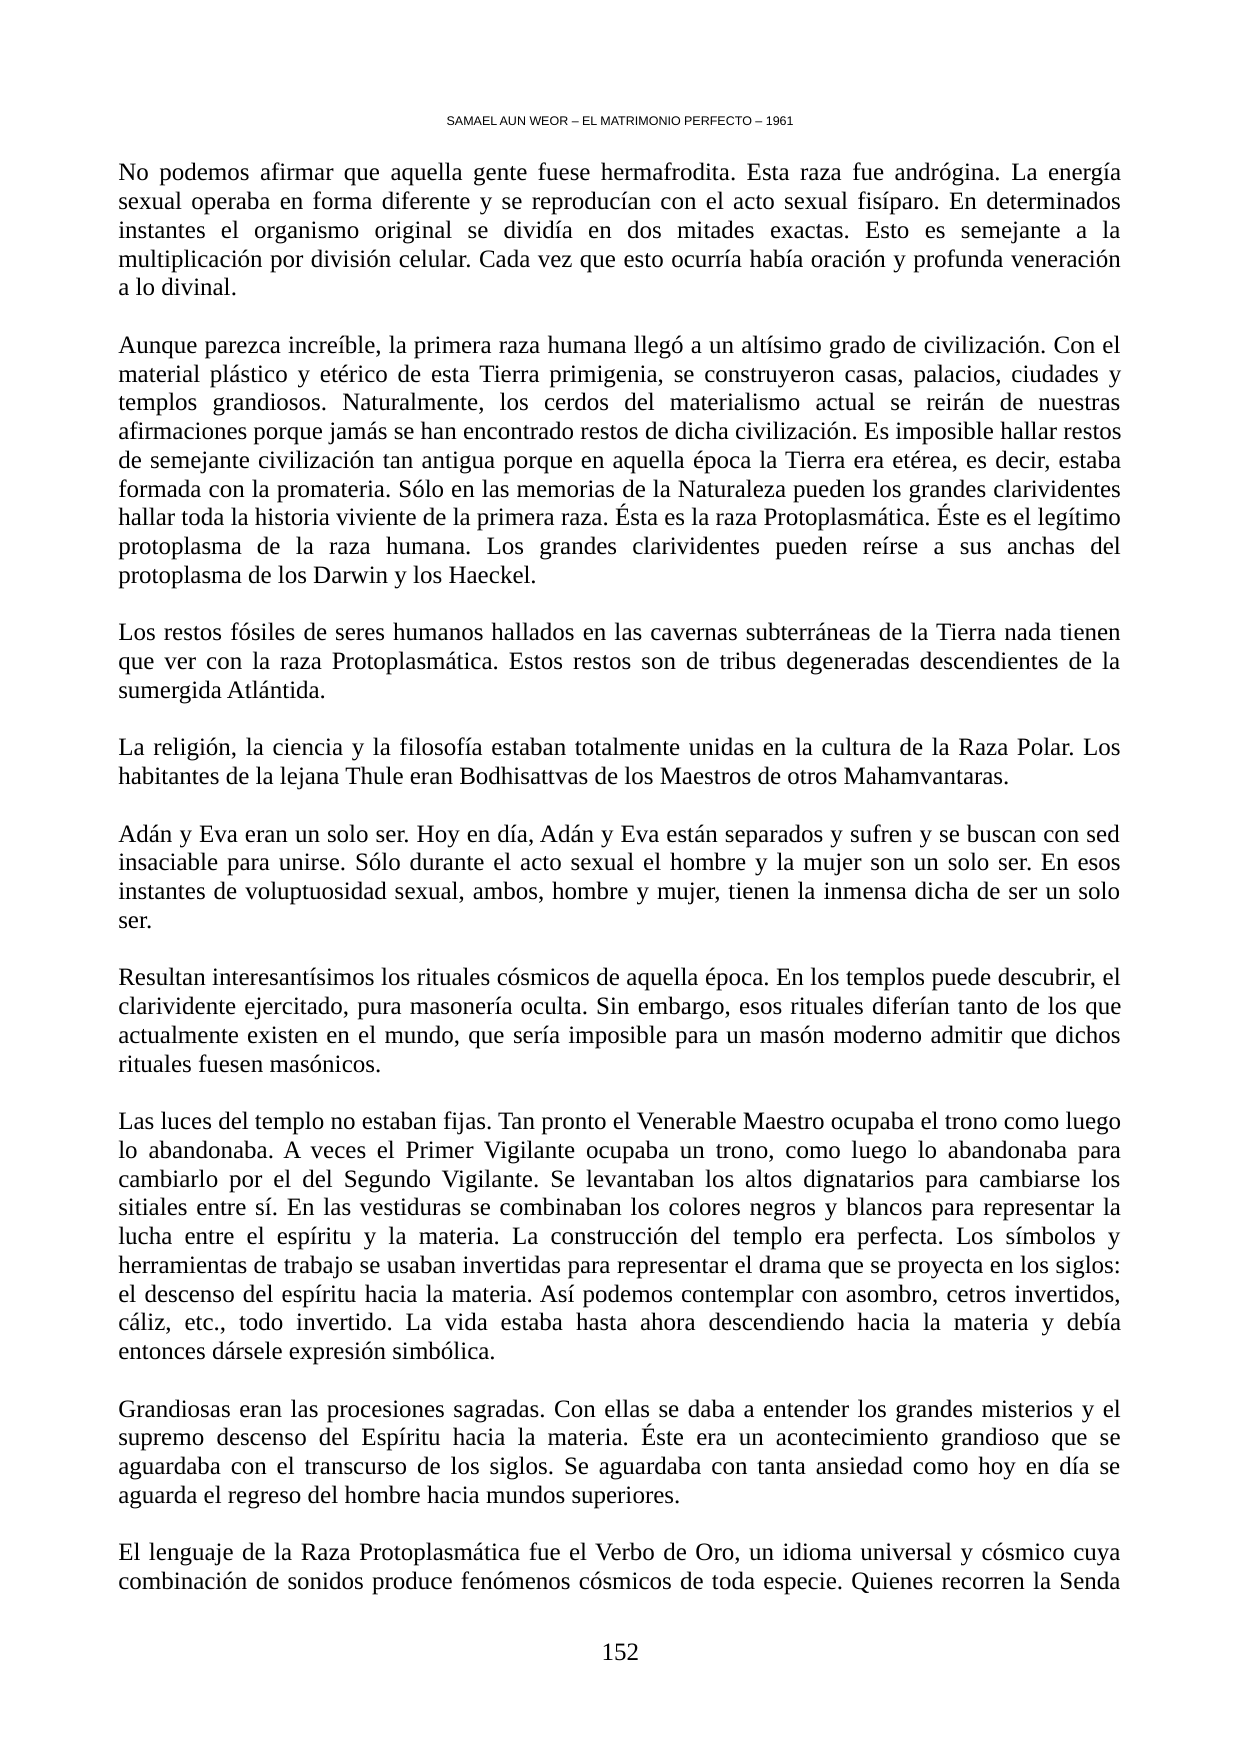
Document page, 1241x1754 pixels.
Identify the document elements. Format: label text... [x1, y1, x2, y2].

text Grandiosas eran las procesiones sagradas. Con ellas se daba a entender los grandes misterios y el supremo descenso del Espíritu hacia la materia. Éste era un acontecimiento grandioso que se aguardaba con el transcurso de los siglos. Se aguardaba con tanta ansiedad como hoy en día se aguarda el regreso del hombre hacia mundos superiores. [118, 1394, 1122, 1509]
text Aunque parezca increíble, la primera raza humana llegó a un altísimo grado de civilización. Con el material plástico y etérico de esta Tierra primigenia, se construyeron casas, palacios, ciudades y templos grandiosos. Naturalmente, los cerdos del materialismo actual se reirán de nuestras afirmaciones porque jamás se han encontrado restos de dicha civilización. Es imposible hallar restos de semejante civilización tan antigua porque en aquella época la Tierra era etérea, es decir, estaba formada con la promateria. Sólo en las memorias de la Naturaleza pueden los grandes clarividentes hallar toda la historia viviente de la primera raza. Ésta es la raza Protoplasmática. Éste es el legítimo protoplasma de la raza humana. Los grandes clarividentes pueden reírse a sus anchas del protoplasma de los Darwin y los Haeckel. [118, 330, 1122, 589]
text La religión, la ciencia y la filosofía estaban totalmente unidas en la cultura de la Raza Polar. Los habitantes de la lejana Thule eran Bodhisattvas de los Maestros de otros Mahamvantaras. [118, 732, 1122, 790]
text No podemos afirmar que aquella gente fuese hermafrodita. Esta raza fue andrógina. La energía sexual operaba en forma diferente y se reproducían con el acto sexual fisíparo. En determinados instantes el organismo original se dividía en dos mitades exactas. Esto es semejante a la multiplicación por división celular. Cada vez que esto ocurría había oración y profunda veneración a lo divinal. [118, 157, 1122, 301]
text Las luces del templo no estaban fijas. Tan pronto el Venerable Maestro ocupaba el trono como luego lo abandonaba. A veces el Primer Vigilante ocupaba un trono, como luego lo abandonaba para cambiarlo por el del Segundo Vigilante. Se levantaban los altos dignatarios para cambiarse los sitiales entre sí. En las vestiduras se combinaban los colores negros y blancos para representar la lucha entre el espíritu y la materia. La construcción del templo era perfecta. Los símbolos y herramientas de trabajo se usaban invertidas para representar el drama que se proyecta en los siglos: el descenso del espíritu hacia la materia. Así podemos contemplar con asombro, cetros invertidos, cáliz, etc., todo invertido. La vida estaba hasta ahora descendiendo hacia la materia y debía entonces dársele expresión simbólica. [118, 1106, 1122, 1365]
text El lenguaje de la Raza Protoplasmática fue el Verbo de Oro, un idioma universal y cósmico cuya combinación de sonidos produce fenómenos cósmicos de toda especie. Quienes recorren la Senda [118, 1537, 1122, 1595]
text Los restos fósiles de seres humanos hallados en las cavernas subterráneas de la Tierra nada tienen que ver con la raza Protoplasmática. Estos restos son de tribus degeneradas descendientes de la sumergida Atlántida. [118, 617, 1122, 704]
text Resultan interesantísimos los rituales cósmicos de aquella época. En los templos puede descubrir, el clarividente ejercitado, pura masonería oculta. Sin embargo, esos rituales diferían tanto de los que actualmente existen en el mundo, que sería imposible para un masón moderno admitir que dichos rituales fuesen masónicos. [118, 962, 1122, 1077]
text Adán y Eva eran un solo ser. Hoy en día, Adán y Eva están separados y sufren y se buscan con sed insaciable para unirse. Sólo durante el acto sexual el hombre y la mujer son un solo ser. En esos instantes de voluptuosidad sexual, ambos, hombre y mujer, tienen la inmensa dicha de ser un solo ser. [118, 819, 1122, 934]
